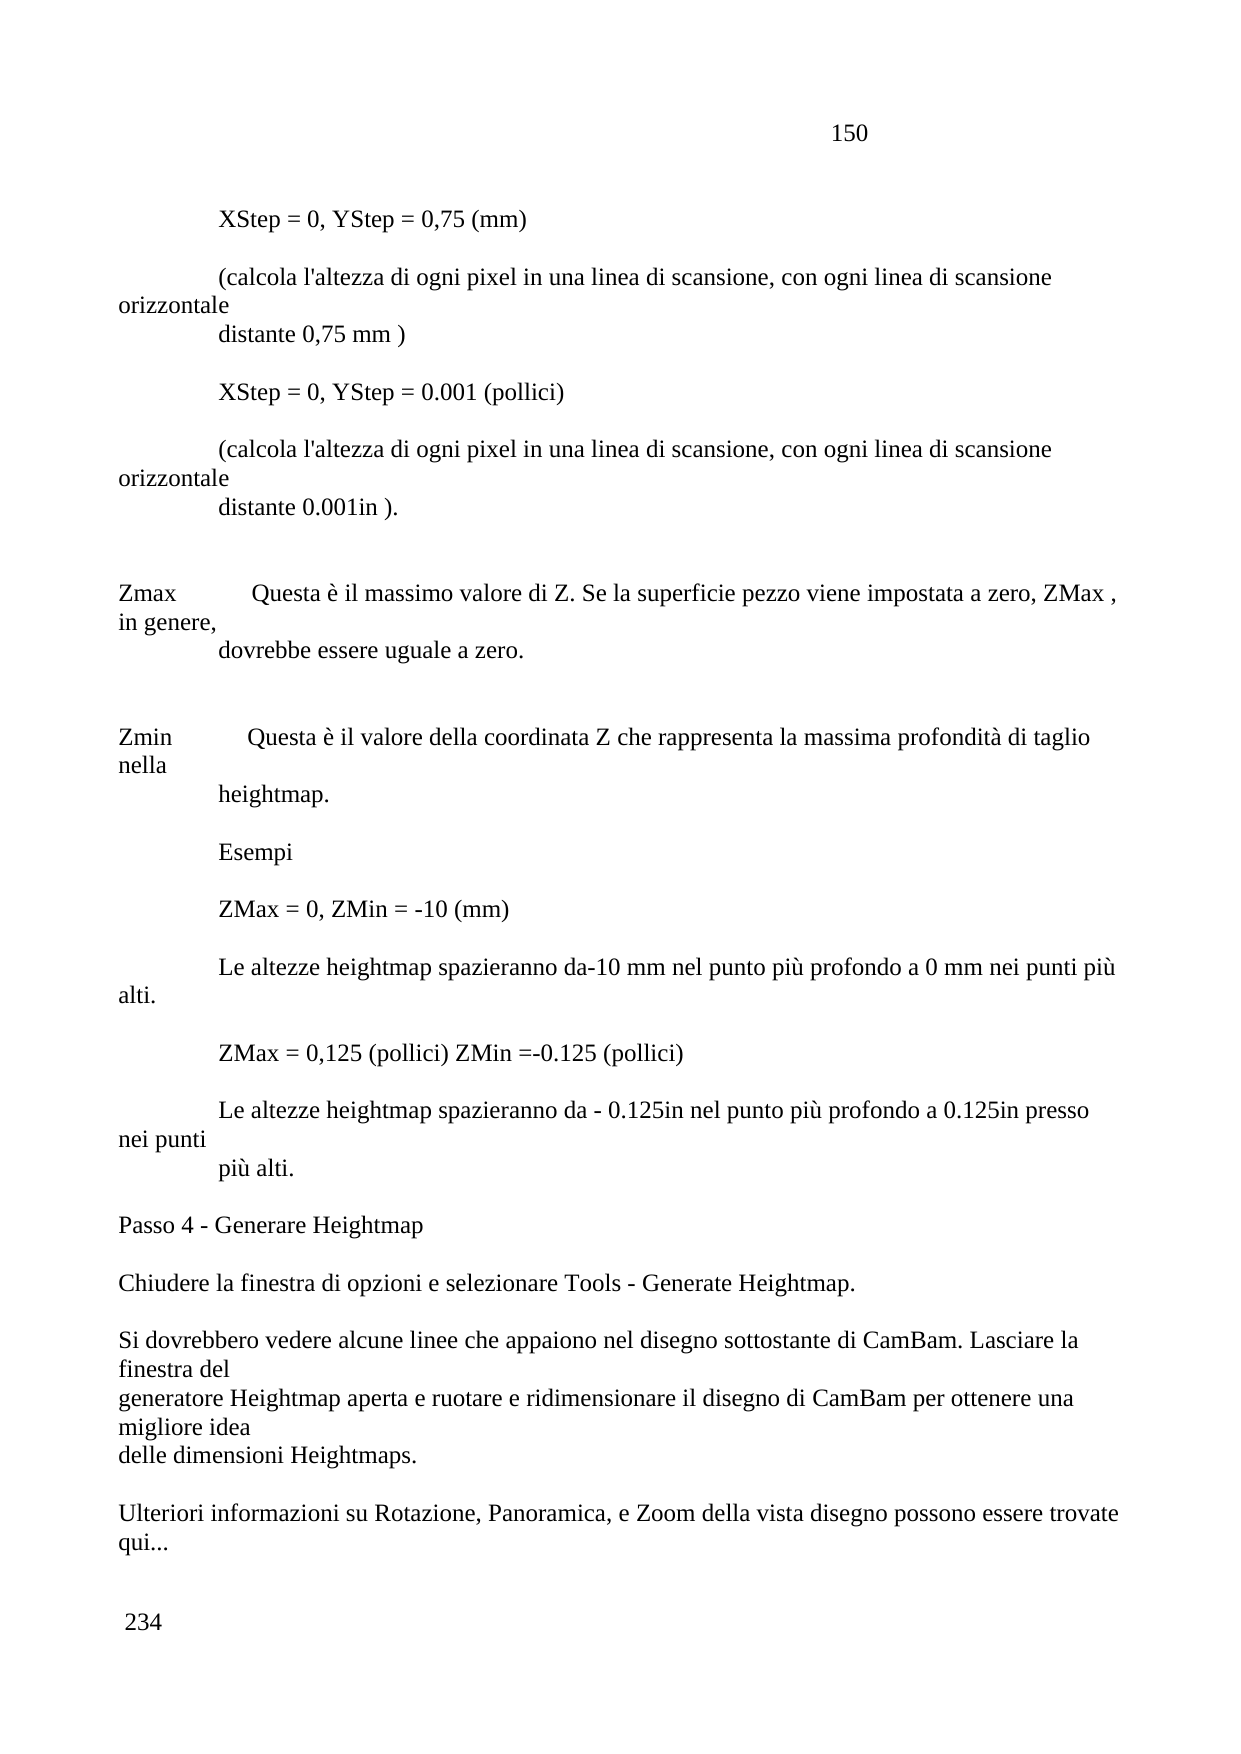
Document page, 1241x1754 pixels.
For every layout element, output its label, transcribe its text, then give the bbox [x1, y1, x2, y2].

text Passo 4 - Generare Heightmap [118, 1211, 1122, 1239]
text (calcola l'altezza di ogni pixel in una linea di scansione, con ogni linea di scansione orizzontale [118, 434, 1122, 492]
text Ulteriori informazioni su Rotazione, Panoramica, e Zoom della vista disegno possono essere trovate qui... [118, 1498, 1122, 1556]
text delle dimensioni Heightmaps. [118, 1441, 1122, 1469]
text 150 [118, 118, 1122, 147]
text più alti. [118, 1153, 1122, 1182]
text Le altezze heightmap spazieranno da-10 mm nel punto più profondo a 0 mm nei punti più alti. [118, 952, 1122, 1009]
text ZMax = 0,125 (pollici) ZMin =-0.125 (pollici) [118, 1038, 1122, 1067]
text Zmax Questa è il massimo valore di Z. Se la superficie pezzo viene impostata a zero, ZMax , in genere, [118, 578, 1122, 636]
text Le altezze heightmap spazieranno da - 0.125in nel punto più profondo a 0.125in presso nei punti [118, 1096, 1122, 1153]
text dovrebbe essere uguale a zero. [118, 636, 1122, 664]
text Si dovrebbero vedere alcune linee che appaiono nel disegno sottostante di CamBam. Lasciare la finestra del [118, 1326, 1122, 1383]
text heightmap. [118, 779, 1122, 808]
text ZMax = 0, ZMin = -10 (mm) [118, 894, 1122, 923]
text (calcola l'altezza di ogni pixel in una linea di scansione, con ogni linea di scansione orizzontale [118, 262, 1122, 319]
text generatore Heightmap aperta e ruotare e ridimensionare il disegno di CamBam per ottenere una migliore idea [118, 1383, 1122, 1441]
text XStep = 0, YStep = 0.001 (pollici) [118, 377, 1122, 406]
text Zmin Questa è il valore della coordinata Z che rappresenta la massima profondità di taglio nella [118, 722, 1122, 779]
text Chiudere la finestra di opzioni e selezionare Tools - Generate Heightmap. [118, 1268, 1122, 1297]
text distante 0.001in ). [118, 492, 1122, 521]
text Esempi [118, 837, 1122, 866]
text distante 0,75 mm ) [118, 319, 1122, 348]
text XStep = 0, YStep = 0,75 (mm) [118, 204, 1122, 233]
